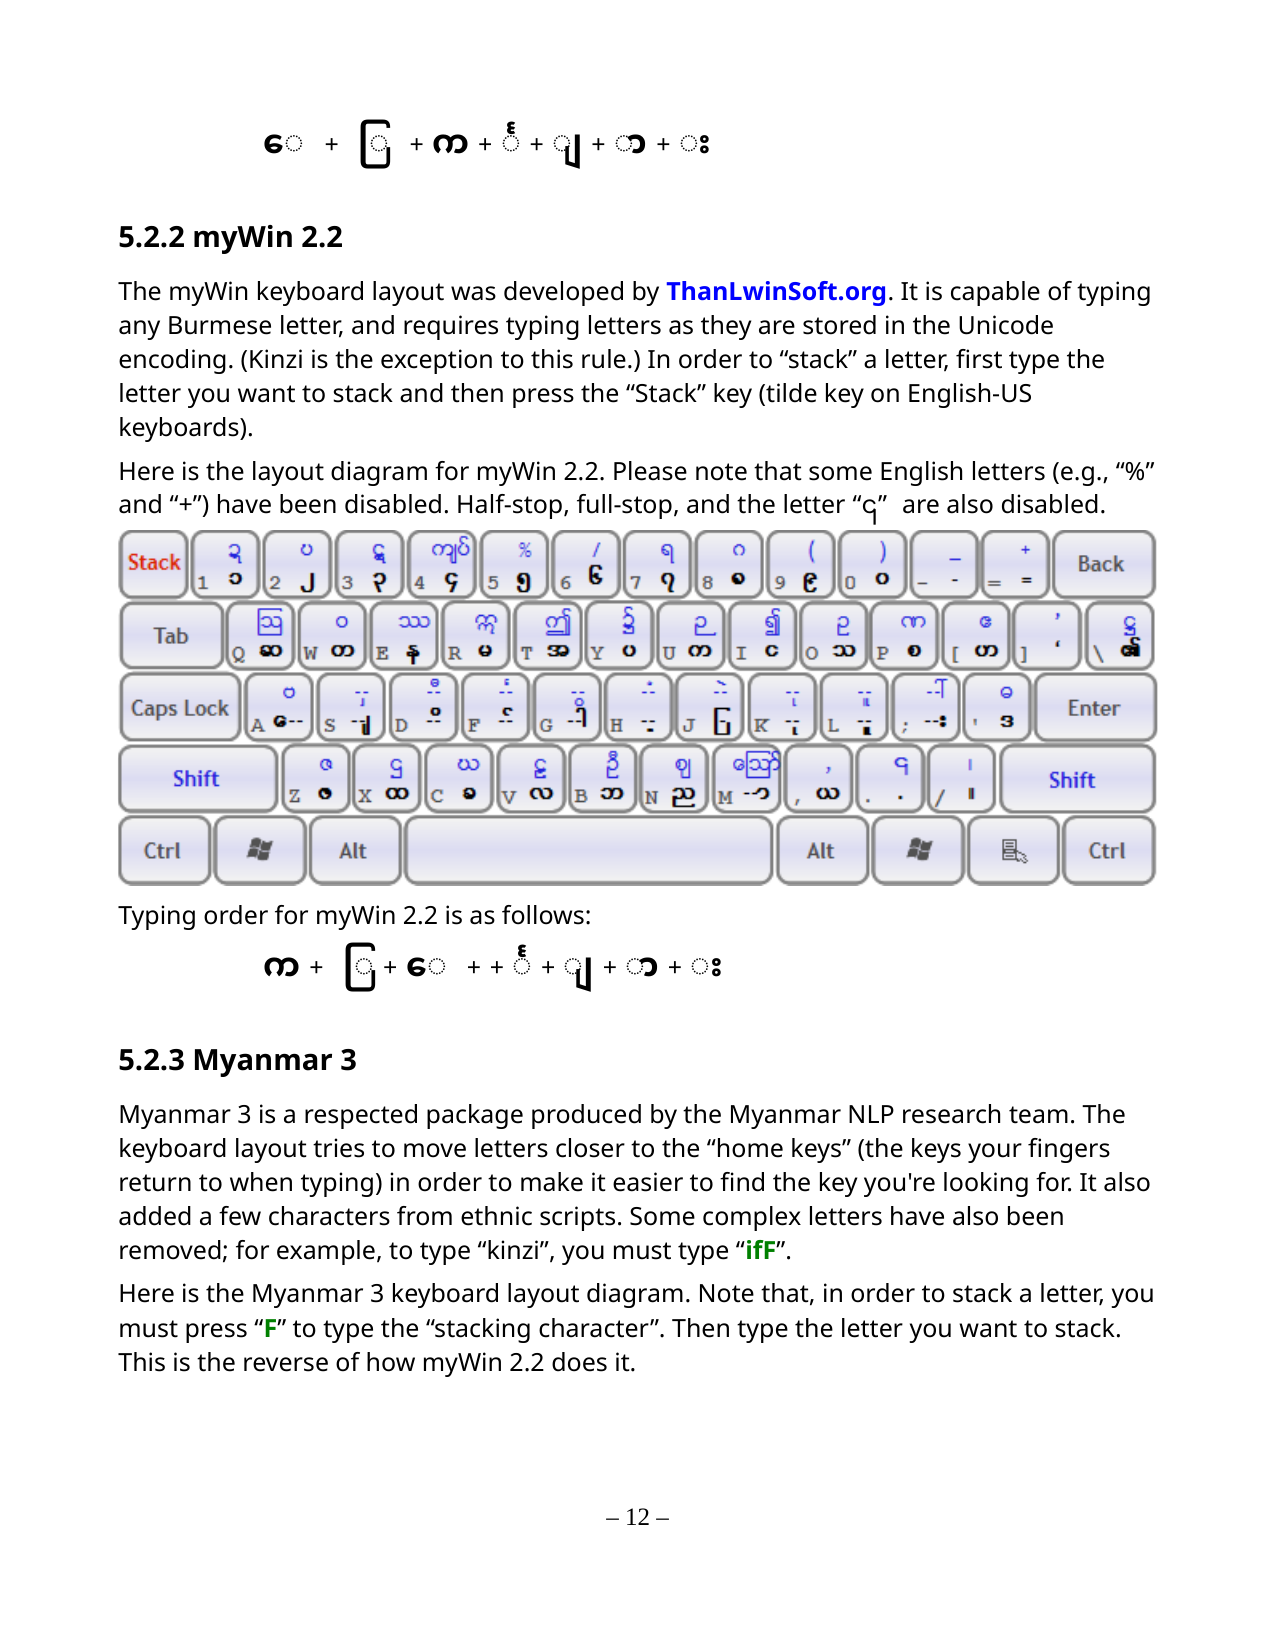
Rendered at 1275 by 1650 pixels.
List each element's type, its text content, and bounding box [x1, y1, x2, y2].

picture [117, 530, 1158, 886]
text က + ြ + ေ + + င်္ + ျ + ာ + း [118, 941, 1157, 987]
subtitle 5.2.3 Myanmar 3 [118, 1039, 1157, 1079]
text Here is the layout diagram for myWin 2.2. Please note that some English letters (e.g., “%” and “+”) have been disabled. Half-stop, full-stop, and the letter “၎” are also disabled. [118, 453, 1157, 521]
text ေ + ြ + က + င်္ + ျ + ာ + း [118, 118, 1157, 164]
text Typing order for myWin 2.2 is as follows: [118, 886, 1157, 932]
text Myanmar 3 is a respected package produced by the Myanmar NLP research team. The keyboard layout tries to move letters closer to the “home keys” (the keys your fingers return to when typing) in order to make it easier to find the key you're looking for. It also added a few characters from ethnic scripts. Some complex letters have also been removed; for example, to type “kinzi”, you must type “ifF”. [118, 1097, 1157, 1267]
subtitle 5.2.2 myWin 2.2 [118, 216, 1157, 256]
text Here is the Myanmar 3 keyboard layout diagram. Note that, in order to stack a letter, you must press “F” to type the “stacking character”. Then type the letter you want to stack. This is the reverse of how myWin 2.2 does it. [118, 1276, 1157, 1378]
text The myWin keyboard layout was developed by ThanLwinSoft.org. It is capable of typing any Burmese letter, and requires typing letters as they are stored in the Unicode encoding. (Kinzi is the exception to this rule.) In order to “stack” a letter, first type the letter you want to stack and then press the “Stack” key (tilde key on English-US keyboards). [118, 274, 1157, 444]
